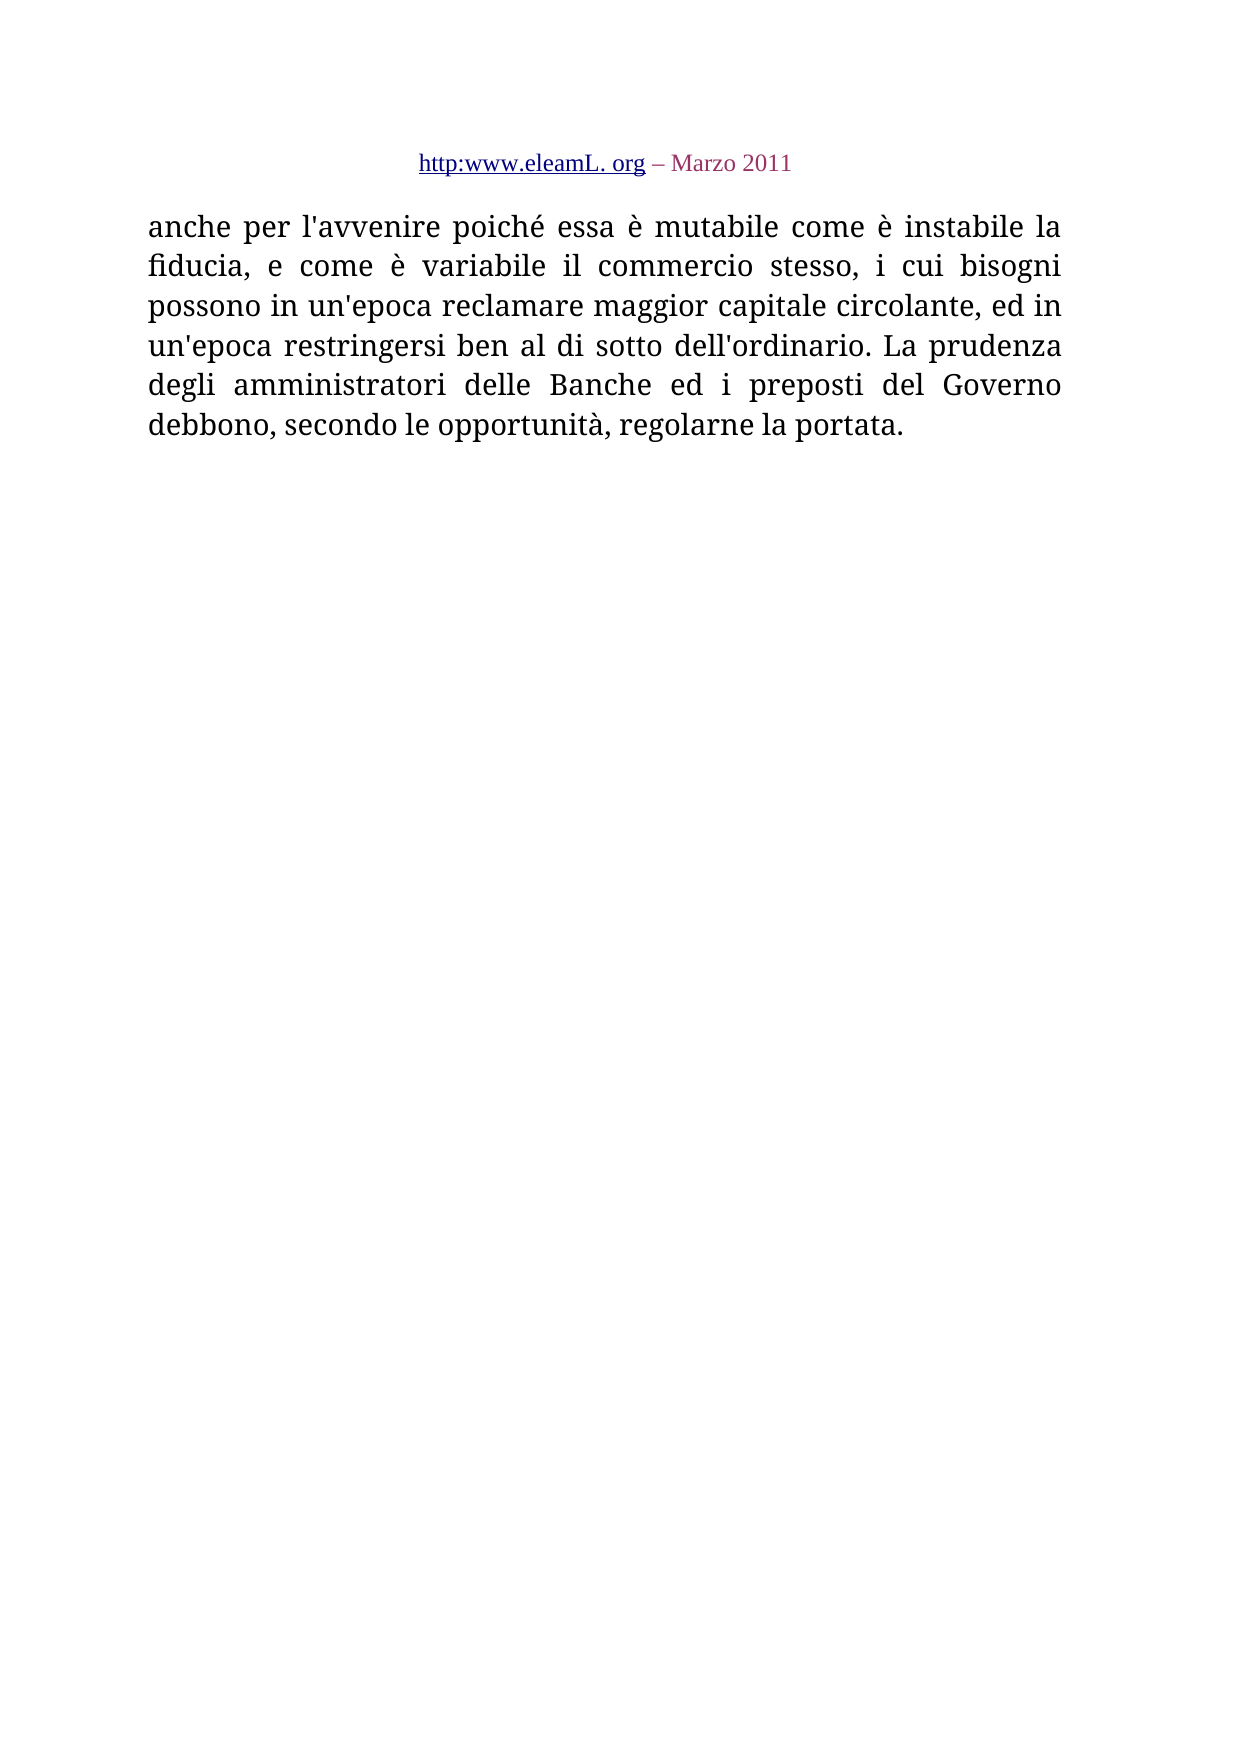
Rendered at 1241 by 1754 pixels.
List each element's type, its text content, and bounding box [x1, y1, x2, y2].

text anche per l'avvenire poiché essa è mutabile come è instabile la fiducia, e come è variabile il commercio stesso, i cui bisogni possono in un'epoca reclamare maggior capitale circolante, ed in un'epoca restringersi ben al di sotto dell'ordinario. La prudenza degli amministratori delle Banche ed i preposti del Governo debbono, secondo le opportunità, regolarne la portata. [148, 206, 1063, 444]
